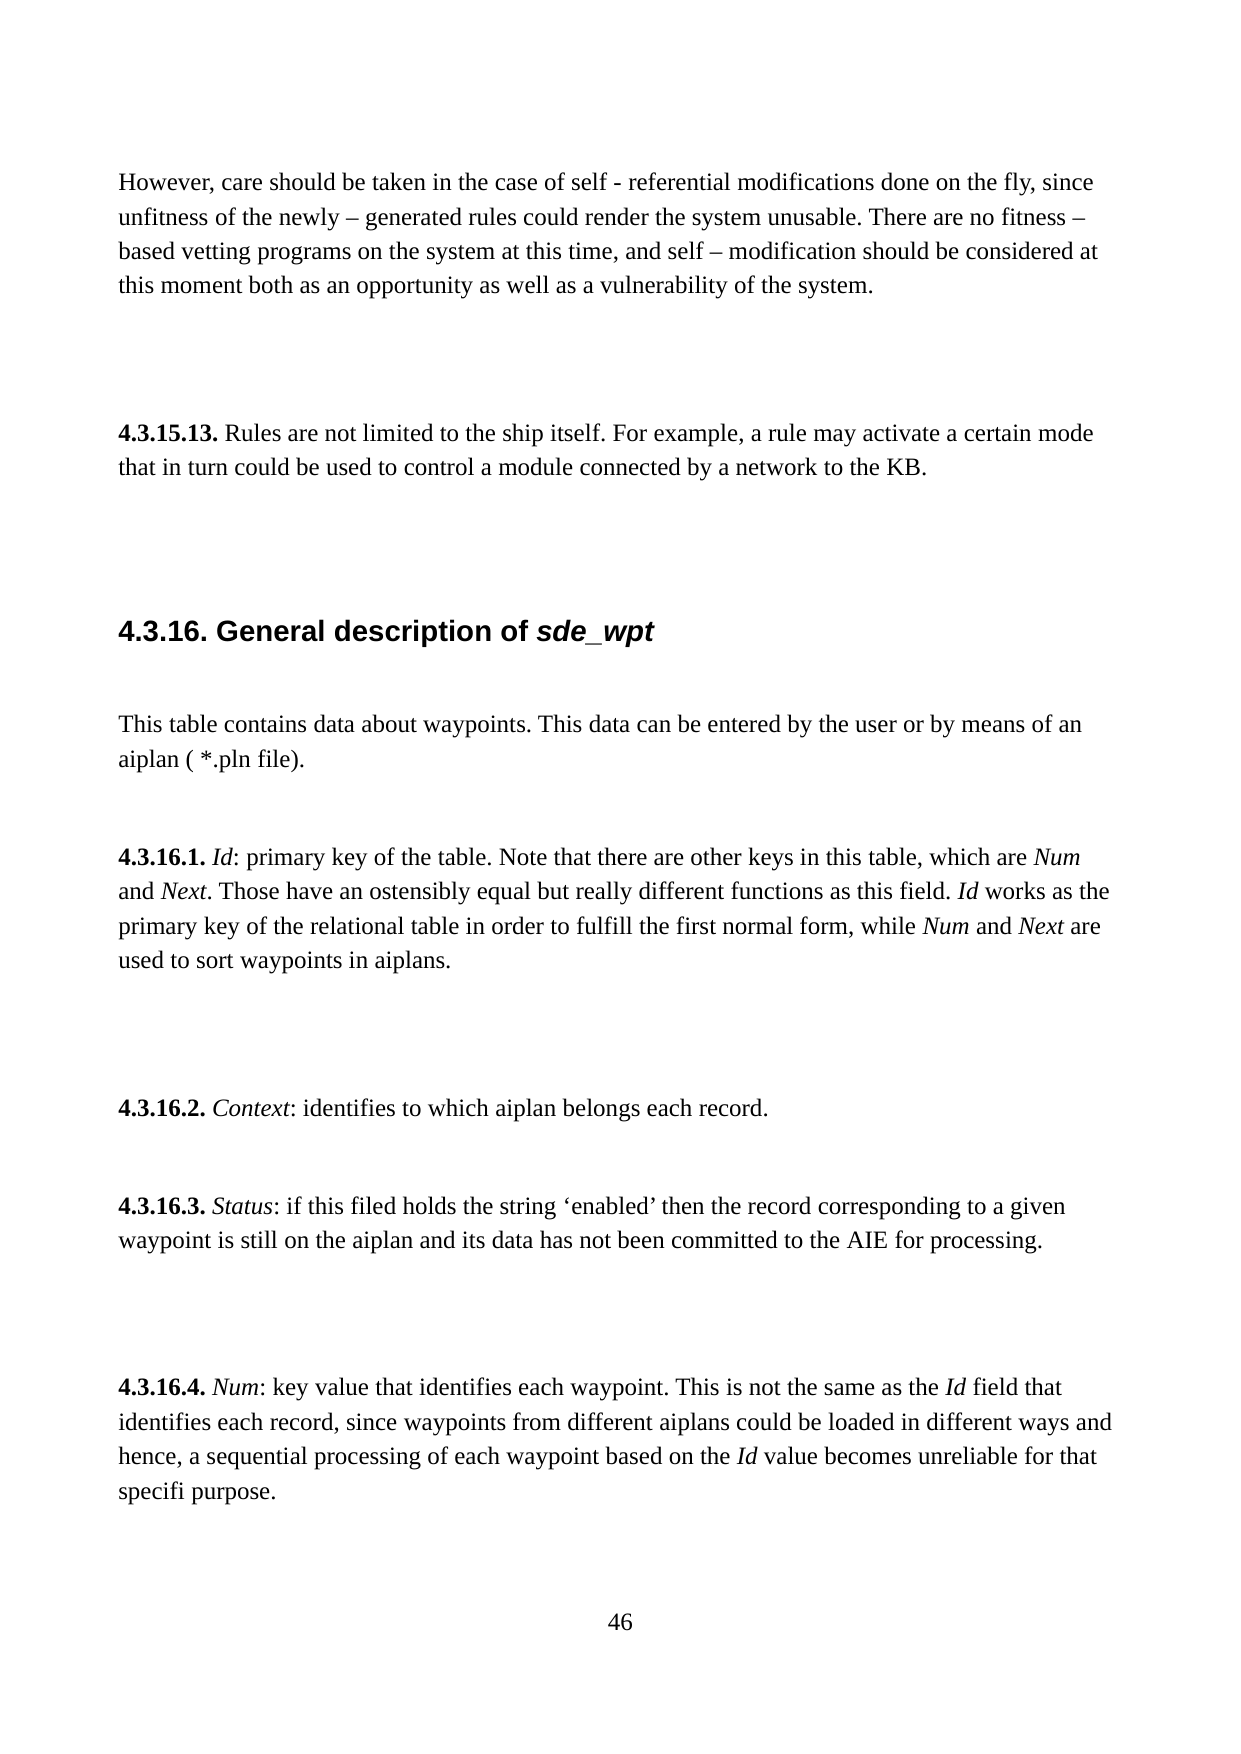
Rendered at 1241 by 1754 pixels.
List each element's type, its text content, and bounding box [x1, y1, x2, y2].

text 4.3.15.13. Rules are not limited to the ship itself. For example, a rule may activate a certain mode that in turn could be used to control a module connected by a network to the KB. [118, 418, 1122, 481]
subtitle 4.3.16. General description of sde_wpt [118, 614, 1122, 648]
text This table contains data about waypoints. This data can be entered by the user or by means of an aiplan ( *.pln file). [118, 709, 1122, 773]
text 4.3.16.4. Num: key value that identifies each waypoint. This is not the same as the Id field that identifies each record, since waypoints from different aiplans could be loaded in different ways and hence, a sequential processing of each waypoint based on the Id value becomes unreliable for that specifi purpose. [118, 1372, 1122, 1504]
text However, care should be taken in the case of self - referential modifications done on the fly, since unfitness of the newly – generated rules could render the system unusable. There are no fitness – based vetting programs on the system at this time, and self – modification should be considered at this moment both as an opportunity as well as a vulnerability of the system. [118, 167, 1122, 299]
text 4.3.16.3. Status: if this filed holds the string ‘enabled’ then the record corresponding to a given waypoint is still on the aiplan and its data has not been committed to the AIE for processing. [118, 1191, 1122, 1254]
text 4.3.16.2. Context: identifies to which aiplan belongs each record. [118, 1093, 1122, 1121]
text 4.3.16.1. Id: primary key of the table. Note that there are other keys in this table, which are Num and Next. Those have an ostensibly equal but really different functions as this field. Id works as the primary key of the relational table in order to fulfill the first normal form, while Num and Next are used to sort waypoints in aiplans. [118, 842, 1122, 974]
